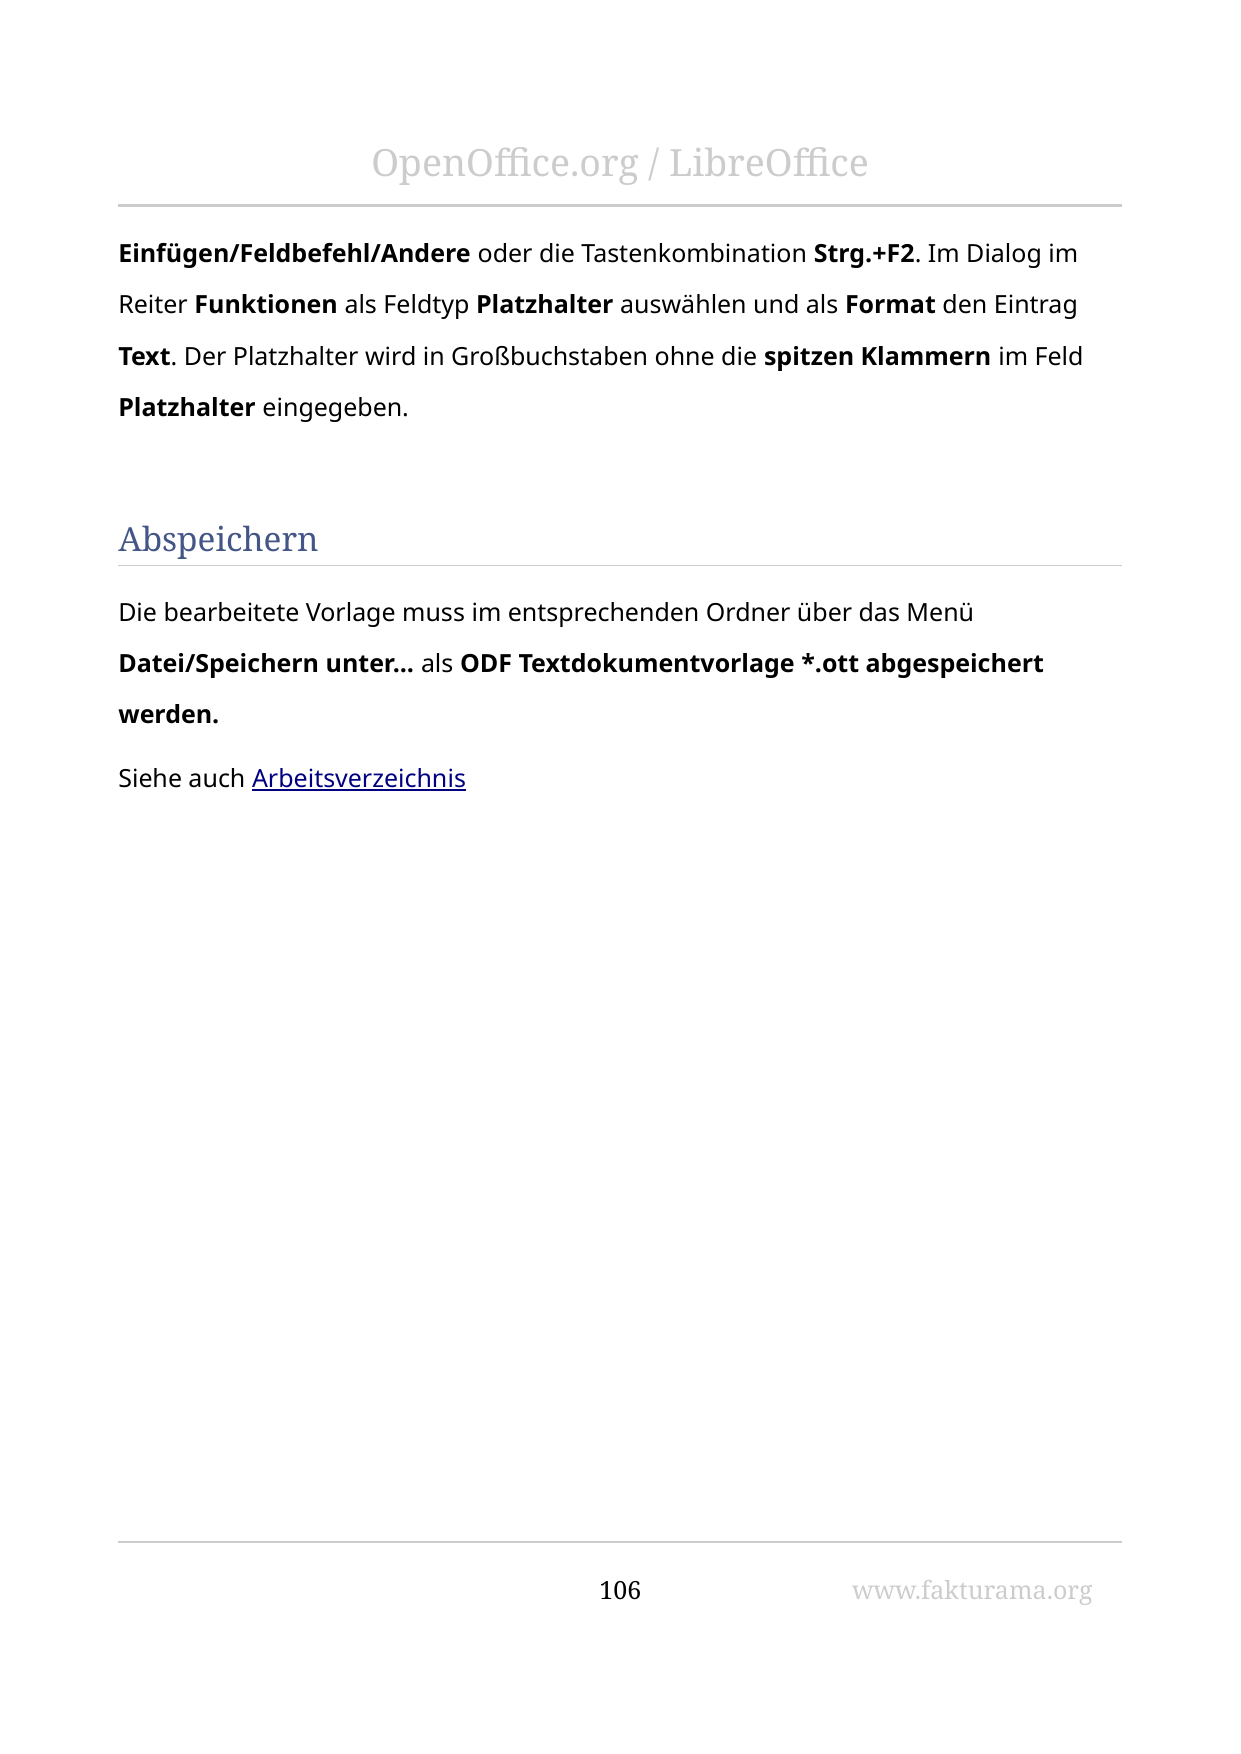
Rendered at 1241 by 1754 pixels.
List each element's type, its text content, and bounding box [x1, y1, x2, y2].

text Die bearbeitete Vorlage muss im entsprechenden Ordner über das Menü Datei/Speichern unter... als ODF Textdokumentvorlage *.ott abgespeichert werden. [118, 595, 1122, 731]
subtitle Abspeichern [118, 515, 1122, 565]
text Siehe auch Arbeitsverzeichnis [118, 761, 1122, 795]
text Einfügen/Feldbefehl/Andere oder die Tastenkombination Strg.+F2. Im Dialog im Reiter Funktionen als Feldtyp Platzhalter auswählen und als Format den Eintrag Text. Der Platzhalter wird in Großbuchstaben ohne die spitzen Klammern im Feld Platzhalter eingegeben. [118, 236, 1122, 423]
